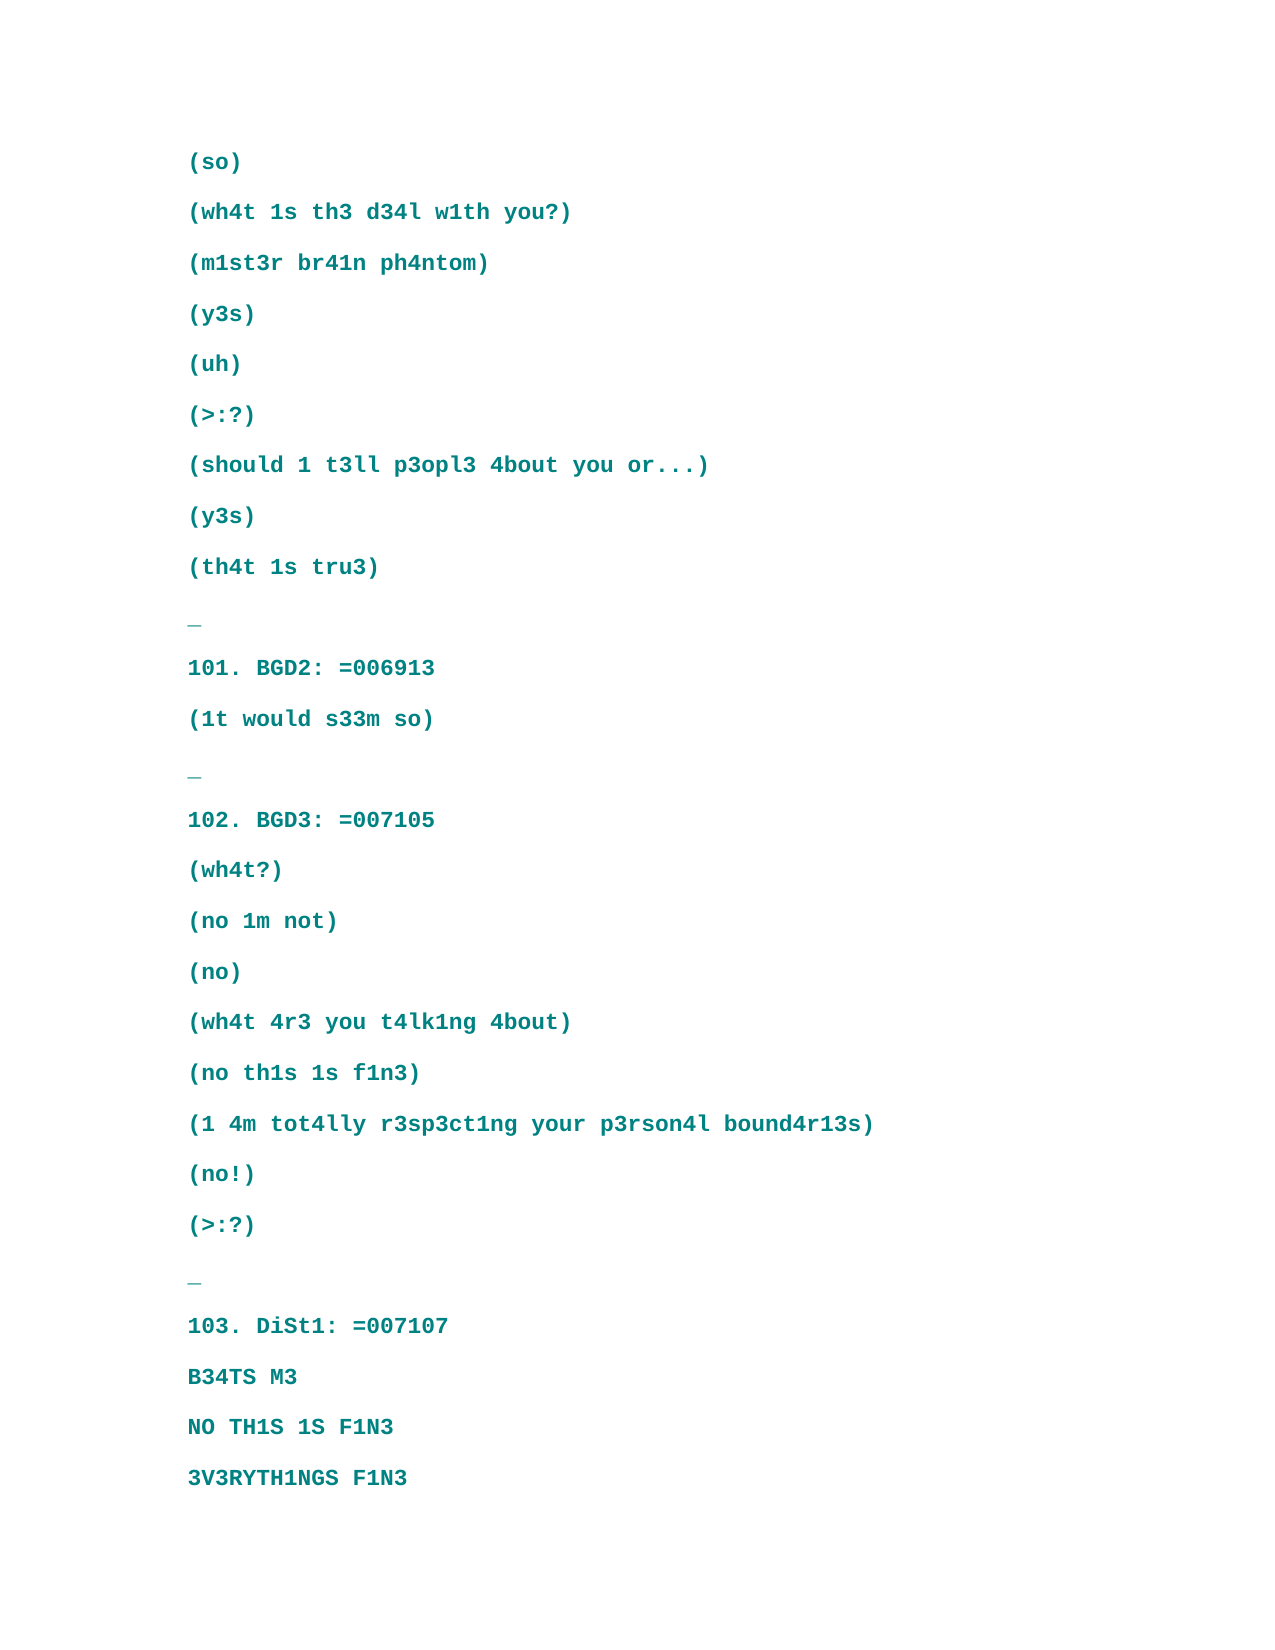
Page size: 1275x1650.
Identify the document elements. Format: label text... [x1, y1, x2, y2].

text (should 1 t3ll p3opl3 4bout you or...) [187, 454, 1087, 480]
text (>:?) [187, 1213, 1087, 1239]
text (1t would s33m so) [187, 707, 1087, 733]
text (wh4t?) [187, 859, 1087, 885]
text _ [187, 606, 1087, 632]
text 103. DiSt1: =007107 [187, 1314, 1087, 1340]
text (m1st3r br41n ph4ntom) [187, 251, 1087, 277]
text (y3s) [187, 302, 1087, 328]
text (th4t 1s tru3) [187, 555, 1087, 581]
text 102. BGD3: =007105 [187, 808, 1087, 834]
text (y3s) [187, 504, 1087, 530]
text B34TS M3 [187, 1365, 1087, 1391]
text (no) [187, 960, 1087, 986]
text (1 4m tot4lly r3sp3ct1ng your p3rson4l bound4r13s) [187, 1112, 1087, 1138]
text NO TH1S 1S F1N3 [187, 1416, 1087, 1442]
text (uh) [187, 352, 1087, 378]
text (wh4t 4r3 you t4lk1ng 4bout) [187, 1011, 1087, 1037]
text (no 1m not) [187, 909, 1087, 935]
text _ [187, 757, 1087, 783]
text (so) [187, 150, 1087, 176]
text (no th1s 1s f1n3) [187, 1061, 1087, 1087]
text (>:?) [187, 403, 1087, 429]
text (wh4t 1s th3 d34l w1th you?) [187, 201, 1087, 227]
text 3V3RYTH1NGS F1N3 [187, 1466, 1087, 1492]
text (no!) [187, 1162, 1087, 1188]
text _ [187, 1264, 1087, 1290]
text 101. BGD2: =006913 [187, 656, 1087, 682]
